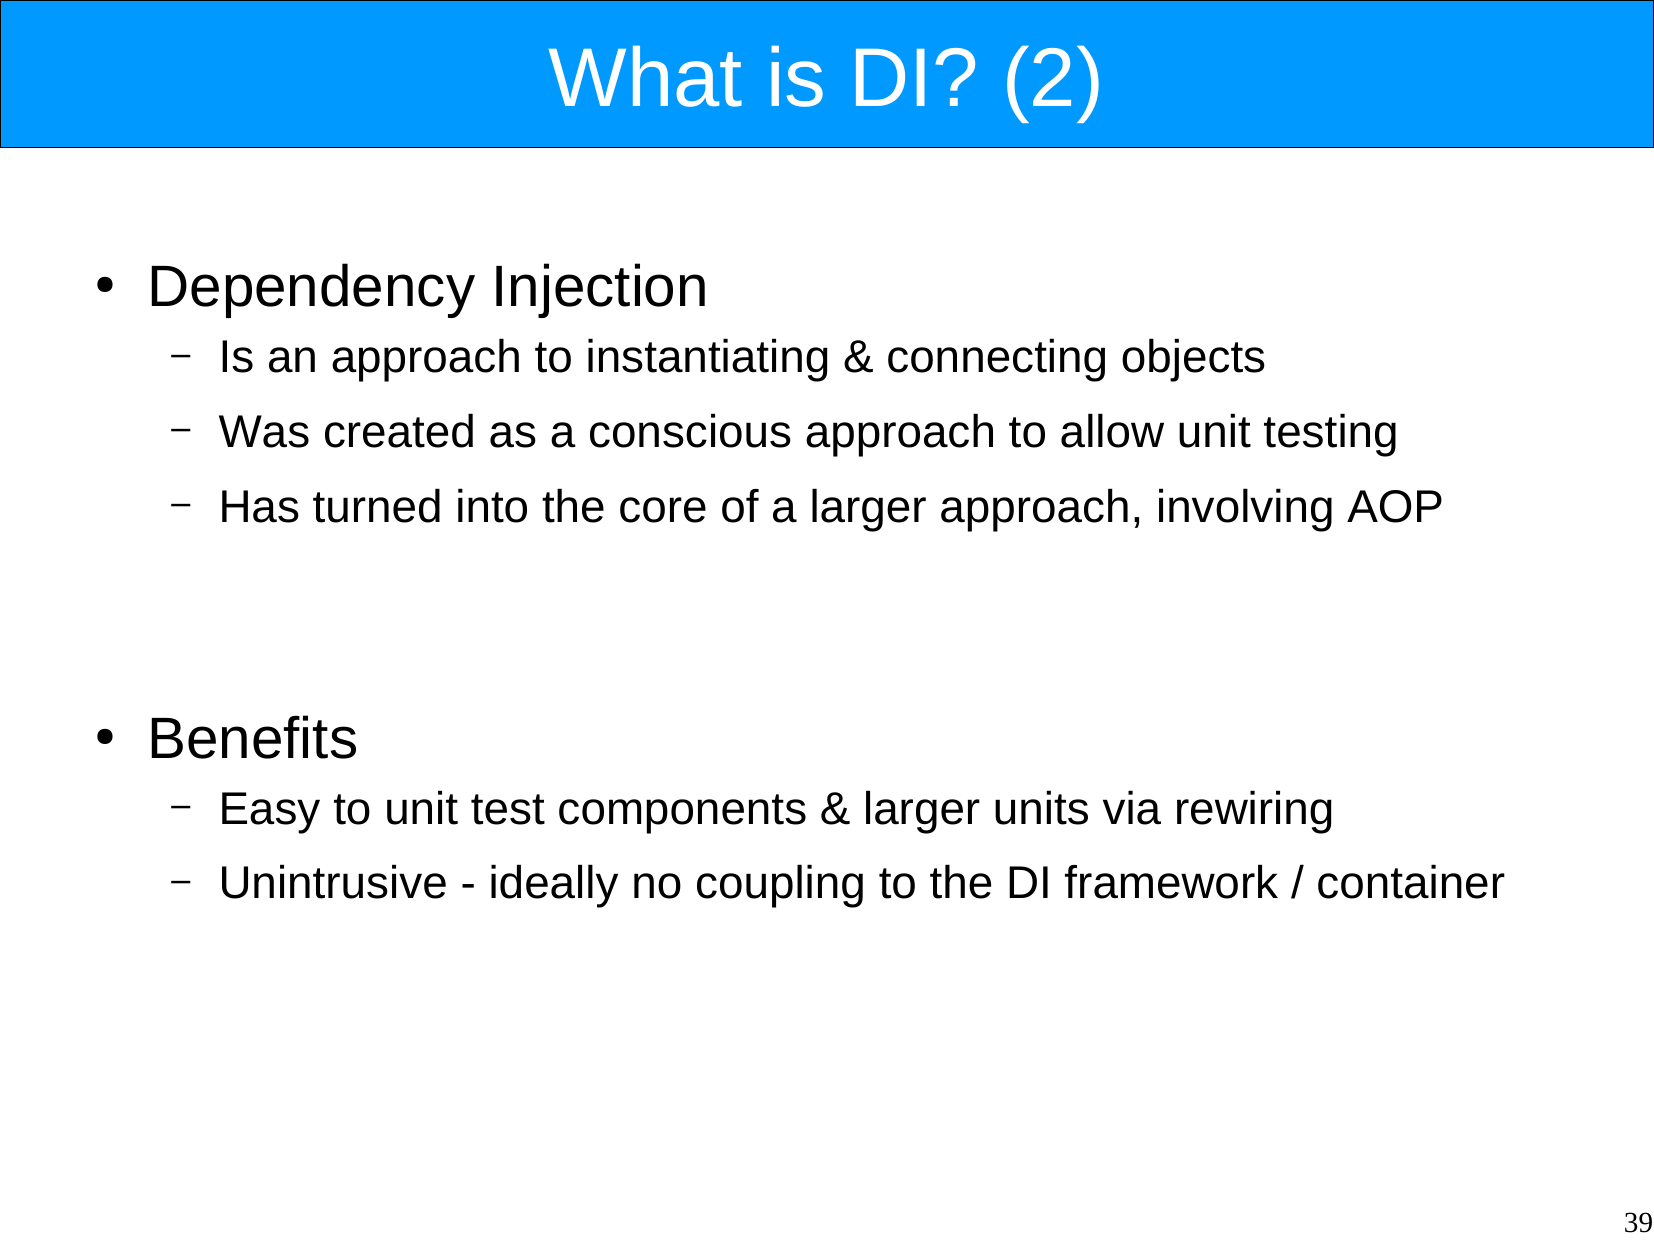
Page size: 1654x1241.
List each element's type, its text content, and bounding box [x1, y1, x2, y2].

title What is DI? (2) [82, 13, 1571, 142]
list Dependency Injection Is an approach to instantiating & connecting objects Was created as a conscious approach to allow unit testing Has turned into the core of a larger approach, involving AOP Benefits Easy to unit test components & larger units via rewiring Unintrusive - ideally no coupling to the DI framework / container [76, 177, 1565, 1211]
